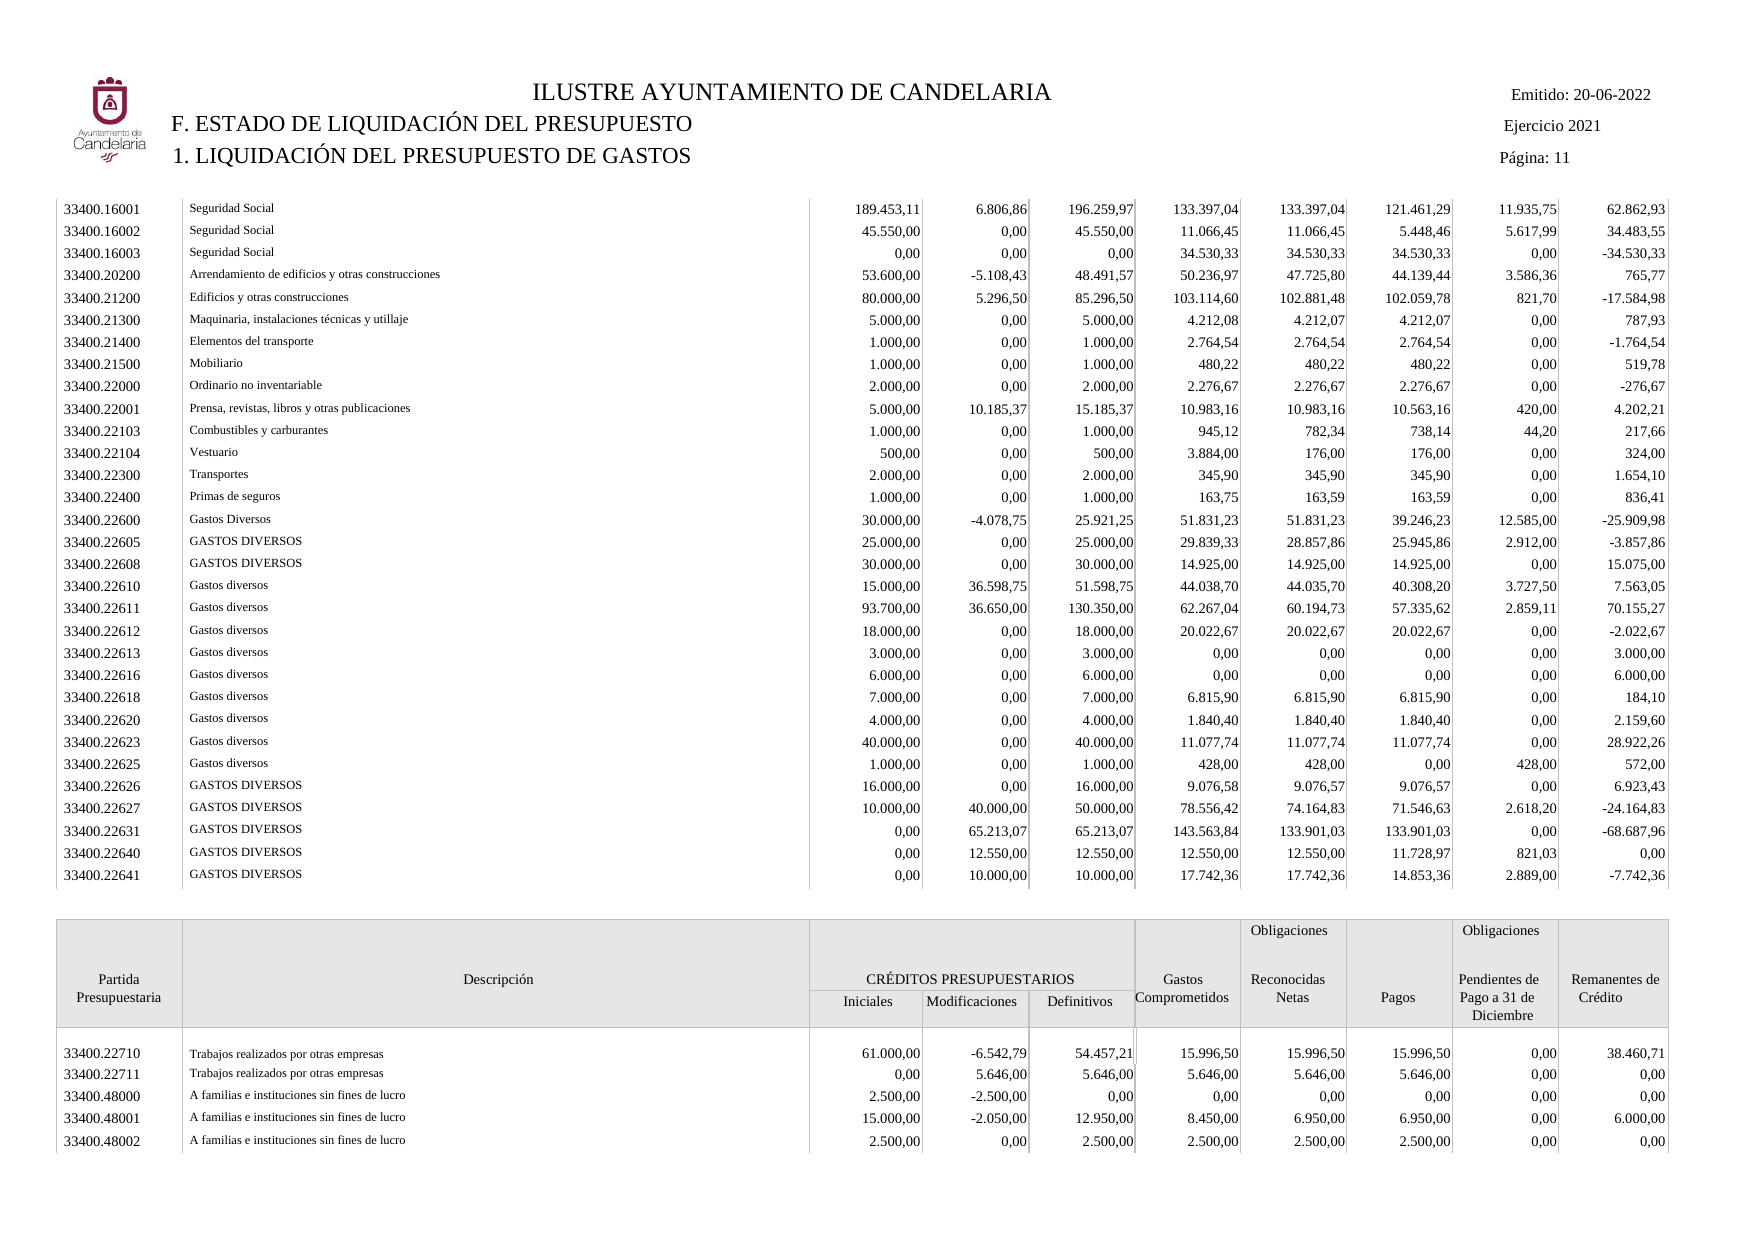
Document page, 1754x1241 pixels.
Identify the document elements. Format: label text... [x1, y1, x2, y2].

table_cell 70.155,27 [1559, 599, 1668, 621]
table_cell 782,34 [1241, 421, 1346, 443]
table_cell -2.050,00 [923, 1109, 1028, 1131]
table_cell Edificios y otras construcciones [183, 288, 809, 310]
table_cell 44.035,70 [1241, 576, 1346, 598]
table_cell 34.530,33 [1241, 243, 1346, 265]
table_cell 0,00 [1453, 554, 1558, 576]
table_cell 51.831,23 [1241, 510, 1346, 532]
table_cell 821,70 [1453, 288, 1558, 310]
table_cell -24.164,83 [1559, 798, 1668, 821]
table_cell 54.457,21 [1030, 1028, 1133, 1064]
table_cell 5.646,00 [923, 1064, 1028, 1086]
table_cell 1.840,40 [1347, 710, 1452, 732]
table_cell 0,00 [810, 843, 922, 865]
table_cell 15.075,00 [1559, 554, 1668, 576]
table_cell 765,77 [1559, 265, 1668, 288]
table_cell 40.000,00 [810, 732, 922, 754]
table_cell 10.563,16 [1347, 399, 1452, 421]
table_cell 33400.22611 [57, 599, 182, 621]
table_cell 33400.22626 [57, 776, 182, 798]
table_cell 12.550,00 [1241, 843, 1346, 865]
table_cell 11.077,74 [1347, 732, 1452, 754]
table_cell 20.022,67 [1347, 621, 1452, 643]
table_cell 0,00 [1347, 754, 1452, 776]
table_cell 33400.22711 [57, 1064, 182, 1086]
table_cell 0,00 [1453, 1028, 1558, 1064]
table_cell 5.000,00 [810, 310, 922, 332]
table_cell 14.925,00 [1136, 554, 1240, 576]
table_cell 1.000,00 [810, 421, 922, 443]
table_cell 16.000,00 [810, 776, 922, 798]
table_cell 33400.21400 [57, 332, 182, 354]
table_cell -7.742,36 [1559, 865, 1668, 889]
table_cell 2.276,67 [1136, 376, 1240, 399]
table_cell 0,00 [923, 310, 1028, 332]
table_cell 143.563,84 [1136, 821, 1240, 843]
table_cell 5.646,00 [1347, 1064, 1452, 1086]
table_cell 0,00 [1453, 443, 1558, 465]
table_cell 1.840,40 [1241, 710, 1346, 732]
table_cell -3.857,86 [1559, 532, 1668, 554]
table_cell Elementos del transporte [183, 332, 809, 354]
table_cell 33400.16001 [57, 199, 182, 221]
table_cell 20.022,67 [1136, 621, 1240, 643]
table_cell 33400.22600 [57, 510, 182, 532]
table_cell 0,00 [1453, 243, 1558, 265]
table_cell 34.483,55 [1559, 221, 1668, 243]
table_header [1136, 920, 1240, 969]
table_cell 480,22 [1136, 354, 1240, 376]
table_cell Trabajos realizados por otras empresas [183, 1028, 809, 1064]
table_cell 2.159,60 [1559, 710, 1668, 732]
table_cell 33400.22640 [57, 843, 182, 865]
table_cell 2.912,00 [1453, 532, 1558, 554]
table_cell 30.000,00 [810, 510, 922, 532]
table_cell 17.742,36 [1241, 865, 1346, 889]
table_cell 2.889,00 [1453, 865, 1558, 889]
table_cell 1.000,00 [1030, 488, 1134, 510]
table_cell 1.000,00 [810, 488, 922, 510]
table_cell 6.000,00 [1559, 1109, 1668, 1131]
table_cell 40.000,00 [1030, 732, 1134, 754]
table_cell Prensa, revistas, libros y otras publicaciones [183, 399, 809, 421]
table_cell 4.000,00 [810, 710, 922, 732]
table_cell 40.308,20 [1347, 576, 1452, 598]
table_cell 5.617,99 [1453, 221, 1558, 243]
table_cell 428,00 [1241, 754, 1346, 776]
table_header [57, 920, 182, 969]
table_cell Vestuario [183, 443, 809, 465]
table_cell 7.000,00 [1030, 687, 1134, 709]
table_cell 71.546,63 [1347, 798, 1452, 821]
table_cell 3.000,00 [1559, 643, 1668, 665]
table_cell 33400.48001 [57, 1109, 182, 1131]
table_cell 0,00 [1453, 687, 1558, 709]
table_cell 0,00 [1347, 643, 1452, 665]
table_cell 5.448,46 [1347, 221, 1452, 243]
table_cell 0,00 [1136, 643, 1240, 665]
table_cell 189.453,11 [810, 199, 922, 221]
table_cell -68.687,96 [1559, 821, 1668, 843]
table_cell 0,00 [1453, 310, 1558, 332]
table_cell 15.000,00 [810, 1109, 922, 1131]
table_cell 11.066,45 [1241, 221, 1346, 243]
table_cell 18.000,00 [810, 621, 922, 643]
table_cell 0,00 [923, 665, 1028, 687]
table_cell 11.935,75 [1453, 199, 1558, 221]
table_cell -276,67 [1559, 376, 1668, 399]
table_cell 1.000,00 [810, 354, 922, 376]
table_cell GASTOS DIVERSOS [183, 821, 809, 843]
table_cell Arrendamiento de edificios y otras construcciones [183, 265, 809, 288]
table_cell Descripción [183, 969, 809, 1027]
table_cell 33400.21500 [57, 354, 182, 376]
table_cell 0,00 [923, 776, 1028, 798]
table_cell 0,00 [923, 643, 1028, 665]
table_cell 33400.22613 [57, 643, 182, 665]
table_cell 176,00 [1241, 443, 1346, 465]
table_cell Gastos diversos [183, 710, 809, 732]
table_cell 0,00 [810, 821, 922, 843]
table_cell -2.022,67 [1559, 621, 1668, 643]
table_cell 184,10 [1559, 687, 1668, 709]
table_cell 0,00 [1453, 621, 1558, 643]
table_cell 0,00 [1453, 465, 1558, 487]
table_cell 2.500,00 [1030, 1131, 1134, 1153]
table_cell 14.925,00 [1241, 554, 1346, 576]
table_cell 1.000,00 [1030, 421, 1134, 443]
table_cell 33400.22618 [57, 687, 182, 709]
table_cell 0,00 [810, 865, 922, 889]
table_cell 0,00 [923, 354, 1028, 376]
table_cell Reconocidas Netas [1241, 969, 1346, 1027]
table_cell -25.909,98 [1559, 510, 1668, 532]
table_cell Gastos Diversos [183, 510, 809, 532]
table_cell 7.000,00 [810, 687, 922, 709]
table_cell 6.815,90 [1241, 687, 1346, 709]
table_cell 33400.22625 [57, 754, 182, 776]
table_cell 51.598,75 [1030, 576, 1134, 598]
table_cell Definitivos [1030, 991, 1134, 1027]
table_cell 0,00 [1559, 1064, 1668, 1086]
table_cell 33400.22641 [57, 865, 182, 889]
table_cell 50.236,97 [1136, 265, 1240, 288]
table_cell 0,00 [1453, 1064, 1558, 1086]
table_cell 33400.21300 [57, 310, 182, 332]
table_cell 33400.48000 [57, 1086, 182, 1108]
table_cell 0,00 [923, 421, 1028, 443]
table_cell 1.000,00 [1030, 754, 1134, 776]
table_cell 6.815,90 [1136, 687, 1240, 709]
table_cell Partida Presupuestaria [57, 969, 182, 1027]
table_cell 0,00 [1559, 1131, 1668, 1153]
table_header Obligaciones [1453, 920, 1558, 969]
table_cell -2.500,00 [923, 1086, 1028, 1108]
table_cell 5.000,00 [1030, 310, 1134, 332]
table_cell 572,00 [1559, 754, 1668, 776]
table_cell 8.450,00 [1136, 1109, 1240, 1131]
table_cell 0,00 [1136, 665, 1240, 687]
table_cell 29.839,33 [1136, 532, 1240, 554]
table_cell 1.000,00 [1030, 354, 1134, 376]
table_cell 2.000,00 [1030, 376, 1134, 399]
table_cell 0,00 [1453, 354, 1558, 376]
table_cell 1.000,00 [1030, 332, 1134, 354]
table_cell 10.000,00 [1030, 865, 1134, 889]
table_cell 60.194,73 [1241, 599, 1346, 621]
table_cell Primas de seguros [183, 488, 809, 510]
table_cell 33400.22000 [57, 376, 182, 399]
table_cell 11.066,45 [1136, 221, 1240, 243]
table_cell 33400.22710 [57, 1028, 182, 1064]
table_cell 14.925,00 [1347, 554, 1452, 576]
table_cell Seguridad Social [183, 199, 809, 221]
table_cell 12.550,00 [923, 843, 1028, 865]
table_cell 428,00 [1136, 754, 1240, 776]
table_cell 0,00 [923, 687, 1028, 709]
table_cell 420,00 [1453, 399, 1558, 421]
table_cell 0,00 [1453, 821, 1558, 843]
table_cell 65.213,07 [923, 821, 1028, 843]
table_cell 480,22 [1241, 354, 1346, 376]
table_cell 0,00 [1453, 665, 1558, 687]
table_cell Gastos diversos [183, 665, 809, 687]
table_cell Gastos diversos [183, 599, 809, 621]
table_cell 6.000,00 [1030, 665, 1134, 687]
table_cell 15.996,50 [1137, 1028, 1240, 1064]
table_cell Mobiliario [183, 354, 809, 376]
table_cell 0,00 [1453, 776, 1558, 798]
table_cell 2.000,00 [810, 465, 922, 487]
table_cell 2.276,67 [1241, 376, 1346, 399]
table_cell 33400.48002 [57, 1131, 182, 1153]
table_cell 6.806,86 [923, 199, 1028, 221]
table_cell A familias e instituciones sin fines de lucro [183, 1086, 809, 1108]
table_cell 196.259,97 [1030, 199, 1134, 221]
table_cell 0,00 [923, 221, 1028, 243]
table_cell 1.654,10 [1559, 465, 1668, 487]
table_cell 10.000,00 [810, 798, 922, 821]
table_cell 33400.16002 [57, 221, 182, 243]
table_cell Modificaciones [923, 991, 1028, 1027]
table_cell 2.500,00 [1241, 1131, 1346, 1153]
table_cell 25.921,25 [1030, 510, 1134, 532]
table_cell 15.996,50 [1241, 1028, 1346, 1064]
table_cell GASTOS DIVERSOS [183, 843, 809, 865]
table_cell 2.618,20 [1453, 798, 1558, 821]
table_cell 16.000,00 [1030, 776, 1134, 798]
table_cell 500,00 [1030, 443, 1134, 465]
table_cell 74.164,83 [1241, 798, 1346, 821]
table_cell 33400.22631 [57, 821, 182, 843]
table_cell Seguridad Social [183, 221, 809, 243]
table_cell 0,00 [923, 532, 1028, 554]
table_cell 11.728,97 [1347, 843, 1452, 865]
table_cell 5.646,00 [1241, 1064, 1346, 1086]
table_cell 0,00 [1347, 1086, 1452, 1108]
table_cell 18.000,00 [1030, 621, 1134, 643]
table_cell 0,00 [1453, 332, 1558, 354]
table_cell -1.764,54 [1559, 332, 1668, 354]
table_cell 45.550,00 [810, 221, 922, 243]
table_cell 0,00 [1241, 665, 1346, 687]
table_cell 3.727,50 [1453, 576, 1558, 598]
table_cell 345,90 [1241, 465, 1346, 487]
table_cell 133.901,03 [1347, 821, 1452, 843]
table_cell 821,03 [1453, 843, 1558, 865]
table_cell 0,00 [923, 554, 1028, 576]
table_cell 33400.22616 [57, 665, 182, 687]
table_cell 62.267,04 [1136, 599, 1240, 621]
table_cell 0,00 [1453, 488, 1558, 510]
table_cell 176,00 [1347, 443, 1452, 465]
table_cell Gastos diversos [183, 754, 809, 776]
table_cell 345,90 [1136, 465, 1240, 487]
table_cell 6.950,00 [1347, 1109, 1452, 1131]
table_cell 0,00 [810, 243, 922, 265]
table_cell 11.077,74 [1136, 732, 1240, 754]
table_cell -4.078,75 [923, 510, 1028, 532]
table_cell 163,59 [1241, 488, 1346, 510]
table_cell 28.857,86 [1241, 532, 1346, 554]
table_cell 40.000,00 [923, 798, 1028, 821]
table_cell 2.000,00 [1030, 465, 1134, 487]
table_cell 33400.22623 [57, 732, 182, 754]
table_cell 10.185,37 [923, 399, 1028, 421]
table_cell 45.550,00 [1030, 221, 1134, 243]
table_cell 163,75 [1136, 488, 1240, 510]
table_cell 500,00 [810, 443, 922, 465]
table_cell 0,00 [1453, 1109, 1558, 1131]
table_header [810, 920, 1134, 969]
table_cell 47.725,80 [1241, 265, 1346, 288]
table_cell 4.212,07 [1347, 310, 1452, 332]
table_cell 4.212,07 [1241, 310, 1346, 332]
table_cell 102.881,48 [1241, 288, 1346, 310]
table_cell 121.461,29 [1347, 199, 1452, 221]
table_cell 4.212,08 [1136, 310, 1240, 332]
table_cell 0,00 [923, 465, 1028, 487]
table_cell 103.114,60 [1136, 288, 1240, 310]
table_cell 36.598,75 [923, 576, 1028, 598]
table_cell 44,20 [1453, 421, 1558, 443]
table_cell 12.550,00 [1030, 843, 1134, 865]
table_cell 0,00 [923, 710, 1028, 732]
table_cell 65.213,07 [1030, 821, 1134, 843]
table_cell 324,00 [1559, 443, 1668, 465]
table_cell Transportes [183, 465, 809, 487]
table_cell Ordinario no inventariable [183, 376, 809, 399]
table_cell 133.397,04 [1136, 199, 1240, 221]
table_cell 0,00 [1453, 1131, 1558, 1153]
table_cell 345,90 [1347, 465, 1452, 487]
table_cell CRÉDITOS PRESUPUESTARIOS [810, 969, 1134, 990]
table_cell 945,12 [1136, 421, 1240, 443]
table_cell 17.742,36 [1136, 865, 1240, 889]
table_cell 62.862,93 [1559, 199, 1668, 221]
table_cell 25.000,00 [1030, 532, 1134, 554]
table_cell 4.000,00 [1030, 710, 1134, 732]
table_cell 3.000,00 [810, 643, 922, 665]
table_cell 38.460,71 [1559, 1028, 1668, 1064]
table_cell 2.500,00 [1136, 1131, 1240, 1153]
table_cell 4.202,21 [1559, 399, 1668, 421]
table_cell 738,14 [1347, 421, 1452, 443]
table_cell 20.022,67 [1241, 621, 1346, 643]
table_cell 0,00 [1453, 732, 1558, 754]
table_cell 33400.22610 [57, 576, 182, 598]
table_cell 93.700,00 [810, 599, 922, 621]
table_cell 836,41 [1559, 488, 1668, 510]
table_cell 10.000,00 [923, 865, 1028, 889]
table_cell GASTOS DIVERSOS [183, 865, 809, 889]
table_cell 1.840,40 [1136, 710, 1240, 732]
table_cell -17.584,98 [1559, 288, 1668, 310]
table_cell 44.038,70 [1136, 576, 1240, 598]
table_cell 2.764,54 [1136, 332, 1240, 354]
table_cell 33400.22612 [57, 621, 182, 643]
table_cell 48.491,57 [1030, 265, 1134, 288]
table_cell 5.646,00 [1030, 1064, 1134, 1086]
table_cell 30.000,00 [1030, 554, 1134, 576]
table_cell 217,66 [1559, 421, 1668, 443]
table_cell 0,00 [1347, 665, 1452, 687]
table_cell 50.000,00 [1030, 798, 1134, 821]
table_cell 5.000,00 [810, 399, 922, 421]
table_cell Gastos diversos [183, 732, 809, 754]
table_cell Iniciales [810, 991, 922, 1027]
table_cell 0,00 [923, 1131, 1028, 1153]
table_cell 33400.22605 [57, 532, 182, 554]
table_cell 25.945,86 [1347, 532, 1452, 554]
table_cell 0,00 [1559, 843, 1668, 865]
table_cell 12.550,00 [1136, 843, 1240, 865]
table_cell 0,00 [923, 376, 1028, 399]
table_cell GASTOS DIVERSOS [183, 776, 809, 798]
table_cell 9.076,57 [1241, 776, 1346, 798]
table_cell A familias e instituciones sin fines de lucro [183, 1131, 809, 1153]
table_cell 0,00 [1559, 1086, 1668, 1108]
table_header [183, 920, 809, 969]
table_cell GASTOS DIVERSOS [183, 798, 809, 821]
table_cell Remanentes de Crédito [1559, 969, 1668, 1027]
table_cell 15.185,37 [1030, 399, 1134, 421]
table_cell 0,00 [1030, 243, 1134, 265]
table_cell 2.000,00 [810, 376, 922, 399]
table_cell 33400.22620 [57, 710, 182, 732]
table_cell 0,00 [923, 754, 1028, 776]
table_cell 2.500,00 [810, 1131, 922, 1153]
table_cell 34.530,33 [1347, 243, 1452, 265]
table_cell 0,00 [923, 621, 1028, 643]
table_cell 39.246,23 [1347, 510, 1452, 532]
table_cell 5.296,50 [923, 288, 1028, 310]
table_cell 0,00 [1241, 1086, 1346, 1108]
table_cell 5.646,00 [1136, 1064, 1240, 1086]
table_cell 102.059,78 [1347, 288, 1452, 310]
table_cell 519,78 [1559, 354, 1668, 376]
table_cell 0,00 [1136, 1086, 1240, 1108]
table_cell 0,00 [923, 332, 1028, 354]
table_cell Pagos [1347, 969, 1452, 1027]
table_cell 787,93 [1559, 310, 1668, 332]
table_cell 11.077,74 [1241, 732, 1346, 754]
table_cell 6.923,43 [1559, 776, 1668, 798]
table_cell -5.108,43 [923, 265, 1028, 288]
table_header [1559, 920, 1668, 969]
table_cell 2.859,11 [1453, 599, 1558, 621]
table_cell Trabajos realizados por otras empresas [183, 1064, 809, 1086]
table_cell GASTOS DIVERSOS [183, 554, 809, 576]
table_cell 7.563,05 [1559, 576, 1668, 598]
table_cell 25.000,00 [810, 532, 922, 554]
table_cell Gastos Comprometidos [1136, 969, 1240, 1027]
table_cell 2.500,00 [1347, 1131, 1452, 1153]
table_cell 33400.22627 [57, 798, 182, 821]
table_cell 133.901,03 [1241, 821, 1346, 843]
table_cell 34.530,33 [1136, 243, 1240, 265]
table_cell 428,00 [1453, 754, 1558, 776]
table_cell Gastos diversos [183, 643, 809, 665]
table_cell 0,00 [1030, 1086, 1134, 1108]
table_cell 10.983,16 [1136, 399, 1240, 421]
table_cell 2.500,00 [810, 1086, 922, 1108]
table_cell 163,59 [1347, 488, 1452, 510]
table_cell 6.815,90 [1347, 687, 1452, 709]
table_cell 85.296,50 [1030, 288, 1134, 310]
table_cell -6.542,79 [923, 1028, 1028, 1064]
table_cell 12.950,00 [1030, 1109, 1134, 1131]
table_cell 0,00 [923, 732, 1028, 754]
table_cell 9.076,57 [1347, 776, 1452, 798]
table_cell 2.764,54 [1241, 332, 1346, 354]
table_cell 30.000,00 [810, 554, 922, 576]
table_cell 0,00 [923, 243, 1028, 265]
table_cell 9.076,58 [1136, 776, 1240, 798]
table_cell 33400.22103 [57, 421, 182, 443]
table_cell 0,00 [1453, 1086, 1558, 1108]
table_header [1347, 920, 1452, 969]
table_cell 0,00 [923, 443, 1028, 465]
table_cell 36.650,00 [923, 599, 1028, 621]
table_cell 33400.22104 [57, 443, 182, 465]
table_cell A familias e instituciones sin fines de lucro [183, 1109, 809, 1131]
table_cell Maquinaria, instalaciones técnicas y utillaje [183, 310, 809, 332]
table_cell 53.600,00 [810, 265, 922, 288]
table_cell 61.000,00 [810, 1028, 922, 1064]
table_cell 0,00 [1453, 376, 1558, 399]
table_cell 0,00 [1241, 643, 1346, 665]
table_cell Gastos diversos [183, 621, 809, 643]
table_cell 33400.22001 [57, 399, 182, 421]
table_cell 10.983,16 [1241, 399, 1346, 421]
table_cell 33400.20200 [57, 265, 182, 288]
table_cell 33400.16003 [57, 243, 182, 265]
table_cell 2.764,54 [1347, 332, 1452, 354]
table_cell 12.585,00 [1453, 510, 1558, 532]
table_cell 33400.22400 [57, 488, 182, 510]
table_cell 0,00 [923, 488, 1028, 510]
table_cell 0,00 [810, 1064, 922, 1086]
table_cell 130.350,00 [1030, 599, 1134, 621]
table_cell 80.000,00 [810, 288, 922, 310]
table_cell 0,00 [1453, 710, 1558, 732]
table_cell -34.530,33 [1559, 243, 1668, 265]
table_cell 33400.22608 [57, 554, 182, 576]
table_cell Seguridad Social [183, 243, 809, 265]
table_cell Combustibles y carburantes [183, 421, 809, 443]
table_cell 6.950,00 [1241, 1109, 1346, 1131]
table_cell 0,00 [1453, 643, 1558, 665]
table_cell Gastos diversos [183, 576, 809, 598]
table_cell 2.276,67 [1347, 376, 1452, 399]
table_cell 6.000,00 [1559, 665, 1668, 687]
table_cell Pendientes de Pago a 31 de Diciembre [1453, 969, 1558, 1027]
table_cell Gastos diversos [183, 687, 809, 709]
table_cell 133.397,04 [1241, 199, 1346, 221]
table_cell 3.000,00 [1030, 643, 1134, 665]
table_cell 15.000,00 [810, 576, 922, 598]
table_cell 1.000,00 [810, 332, 922, 354]
table_cell 33400.22300 [57, 465, 182, 487]
table_cell 51.831,23 [1136, 510, 1240, 532]
table_cell 28.922,26 [1559, 732, 1668, 754]
table_cell 44.139,44 [1347, 265, 1452, 288]
table_cell 1.000,00 [810, 754, 922, 776]
table_header Obligaciones [1241, 920, 1346, 969]
table_cell 78.556,42 [1136, 798, 1240, 821]
table_cell GASTOS DIVERSOS [183, 532, 809, 554]
table_cell 480,22 [1347, 354, 1452, 376]
table_cell 14.853,36 [1347, 865, 1452, 889]
table_cell 6.000,00 [810, 665, 922, 687]
table_cell 3.884,00 [1136, 443, 1240, 465]
table_cell 33400.21200 [57, 288, 182, 310]
table_cell 57.335,62 [1347, 599, 1452, 621]
table_cell 15.996,50 [1347, 1028, 1452, 1064]
table_cell 3.586,36 [1453, 265, 1558, 288]
